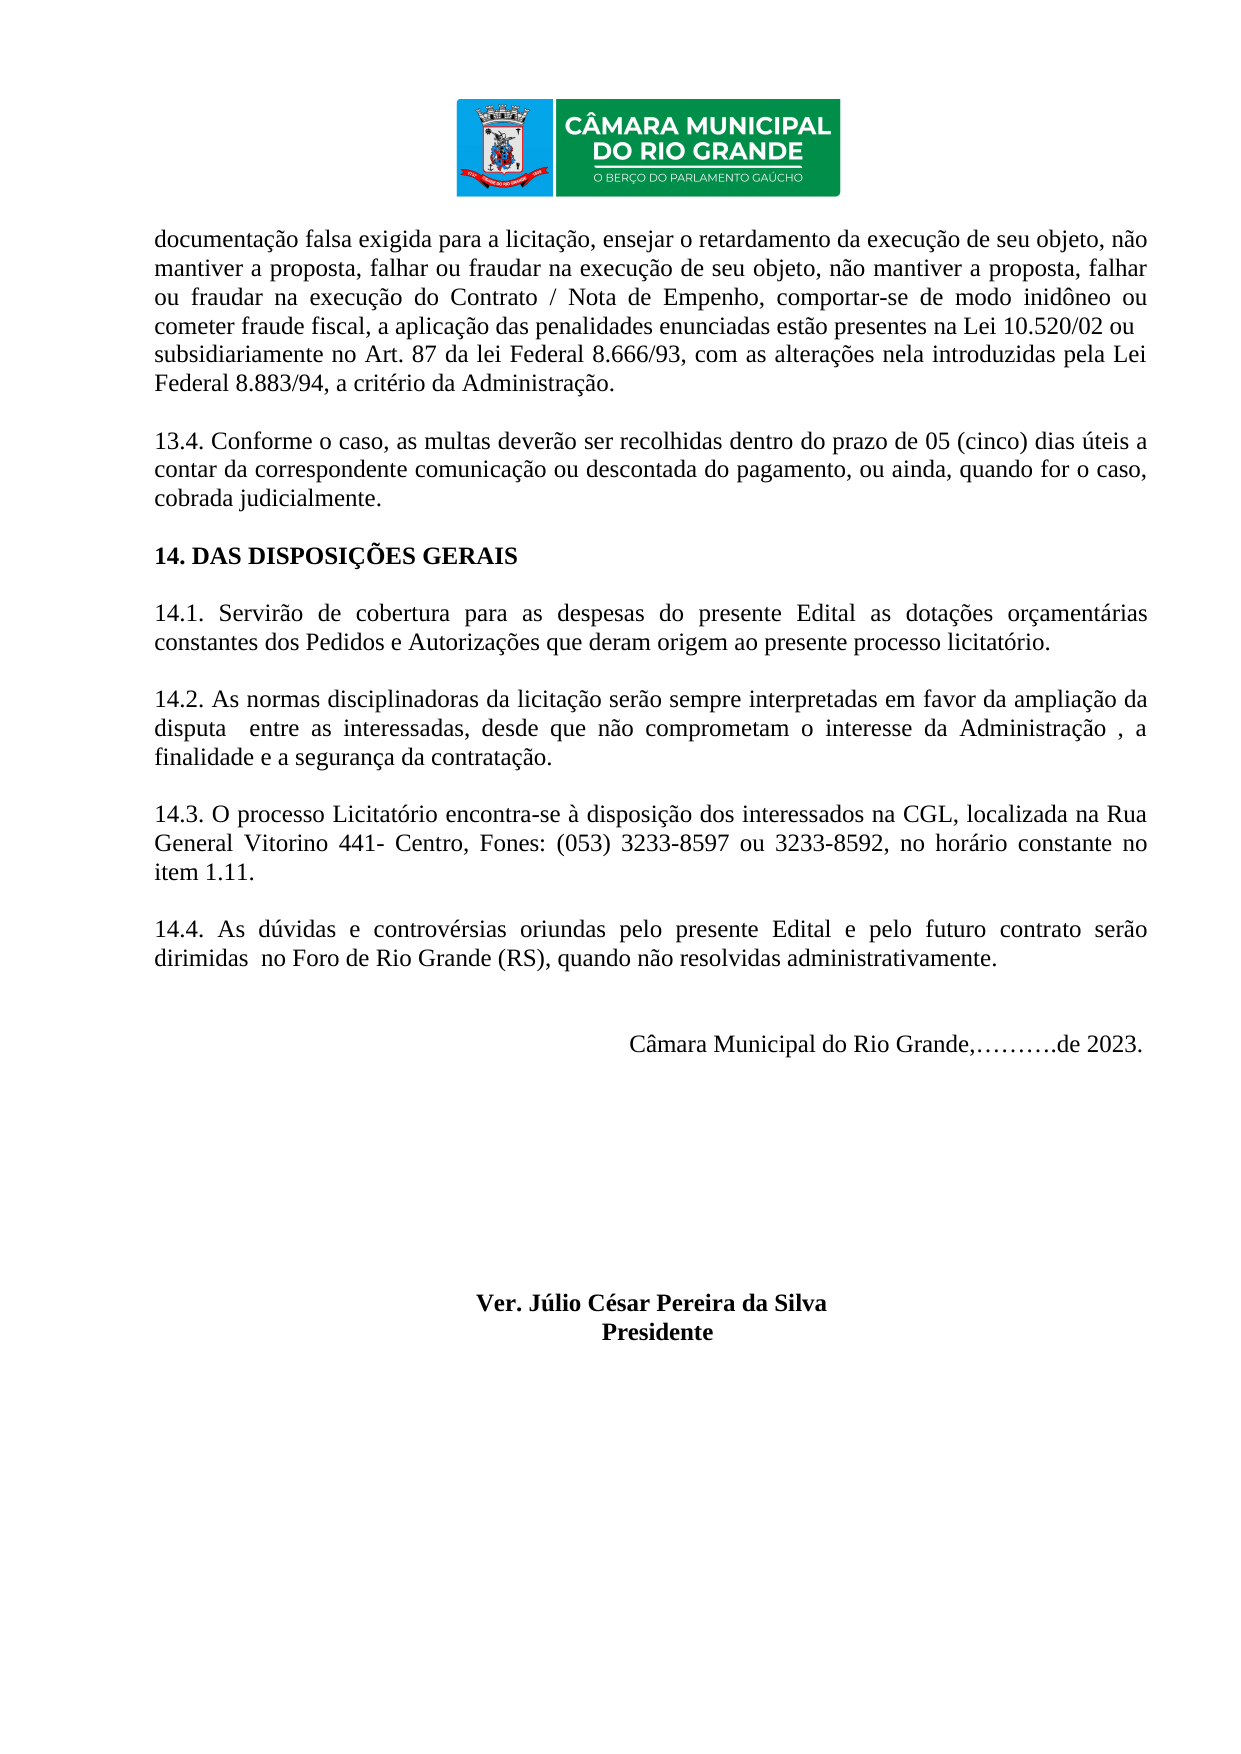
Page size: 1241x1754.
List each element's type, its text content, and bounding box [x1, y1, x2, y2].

picture [477, 105, 528, 174]
text 14.4. As dúvidas e controvérsias oriundas pelo presente Edital e pelo futuro contrato serão dirimidas no Foro de Rio Grande (RS), quando não resolvidas administrativamente. [154, 914, 1148, 972]
text Câmara Municipal do Rio Grande,……….de 2023. [154, 1029, 1148, 1058]
text Presidente [154, 1317, 1148, 1346]
text documentação falsa exigida para a licitação, ensejar o retardamento da execução de seu objeto, não mantiver a proposta, falhar ou fraudar na execução de seu objeto, não mantiver a proposta, falhar ou fraudar na execução do Contrato / Nota de Empenho, comportar-se de modo inidôneo ou cometer fraude fiscal, a aplicação das penalidades enunciadas estão presentes na Lei 10.520/02 ou [154, 224, 1148, 339]
text subsidiariamente no Art. 87 da lei Federal 8.666/93, com as alterações nela introduzidas pela Lei Federal 8.883/94, a critério da Administração. [154, 339, 1148, 397]
text 14.1. Servirão de cobertura para as despesas do presente Edital as dotações orçamentárias constantes dos Pedidos e Autorizações que deram origem ao presente processo licitatório. [154, 598, 1148, 656]
text 13.4. Conforme o caso, as multas deverão ser recolhidas dentro do prazo de 05 (cinco) dias úteis a contar da correspondente comunicação ou descontada do pagamento, ou ainda, quando for o caso, cobrada judicialmente. [154, 426, 1148, 512]
text 14.2. As normas disciplinadoras da licitação serão sempre interpretadas em favor da ampliação da disputa entre as interessadas, desde que não comprometam o interesse da Administração , a finalidade e a segurança da contratação. [154, 684, 1148, 771]
text 14.3. O processo Licitatório encontra-se à disposição dos interessados na CGL, localizada na Rua General Vitorino 441- Centro, Fones: (053) 3233-8597 ou 3233-8592, no horário constante no item 1.11. [154, 799, 1148, 886]
text 14. DAS DISPOSIÇÕES GERAIS [154, 541, 1148, 569]
picture [554, 99, 842, 197]
text Ver. Júlio César Pereira da Silva [154, 1288, 1148, 1317]
picture [463, 168, 546, 187]
